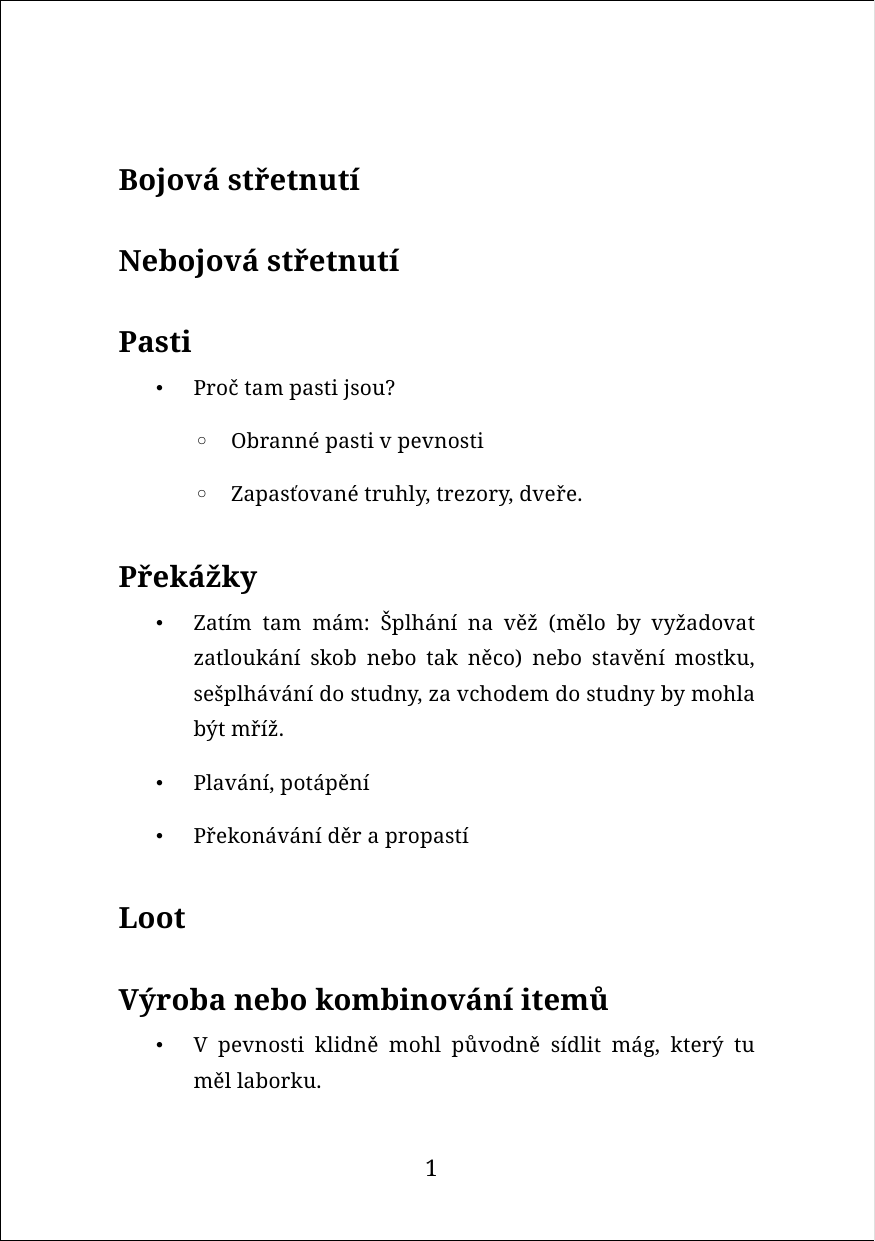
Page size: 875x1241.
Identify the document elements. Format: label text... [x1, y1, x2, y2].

list Zatím tam mám: Šplhání na věž (mělo by vyžadovat zatloukání skob nebo tak něco) nebo stavění mostku, sešplhávání do studny, za vchodem do studny by mohla být mříž. [156, 608, 756, 743]
list Proč tam pasti jsou? [156, 373, 756, 402]
list Zapasťované truhly, trezory, dveře. [193, 479, 756, 508]
subtitle Pasti [118, 322, 756, 361]
subtitle Nebojová střetnutí [118, 241, 756, 280]
list V pevnosti klidně mohl původně sídlit mág, který tu měl laborku. [156, 1030, 756, 1094]
subtitle Překážky [118, 556, 756, 596]
subtitle Loot [118, 898, 756, 937]
list Překonávání děr a propastí [156, 821, 756, 849]
list Obranné pasti v pevnosti [193, 426, 756, 455]
subtitle Bojová střetnutí [118, 159, 756, 199]
list Plavání, potápění [156, 768, 756, 796]
subtitle Výroba nebo kombinování itemů [118, 979, 756, 1018]
